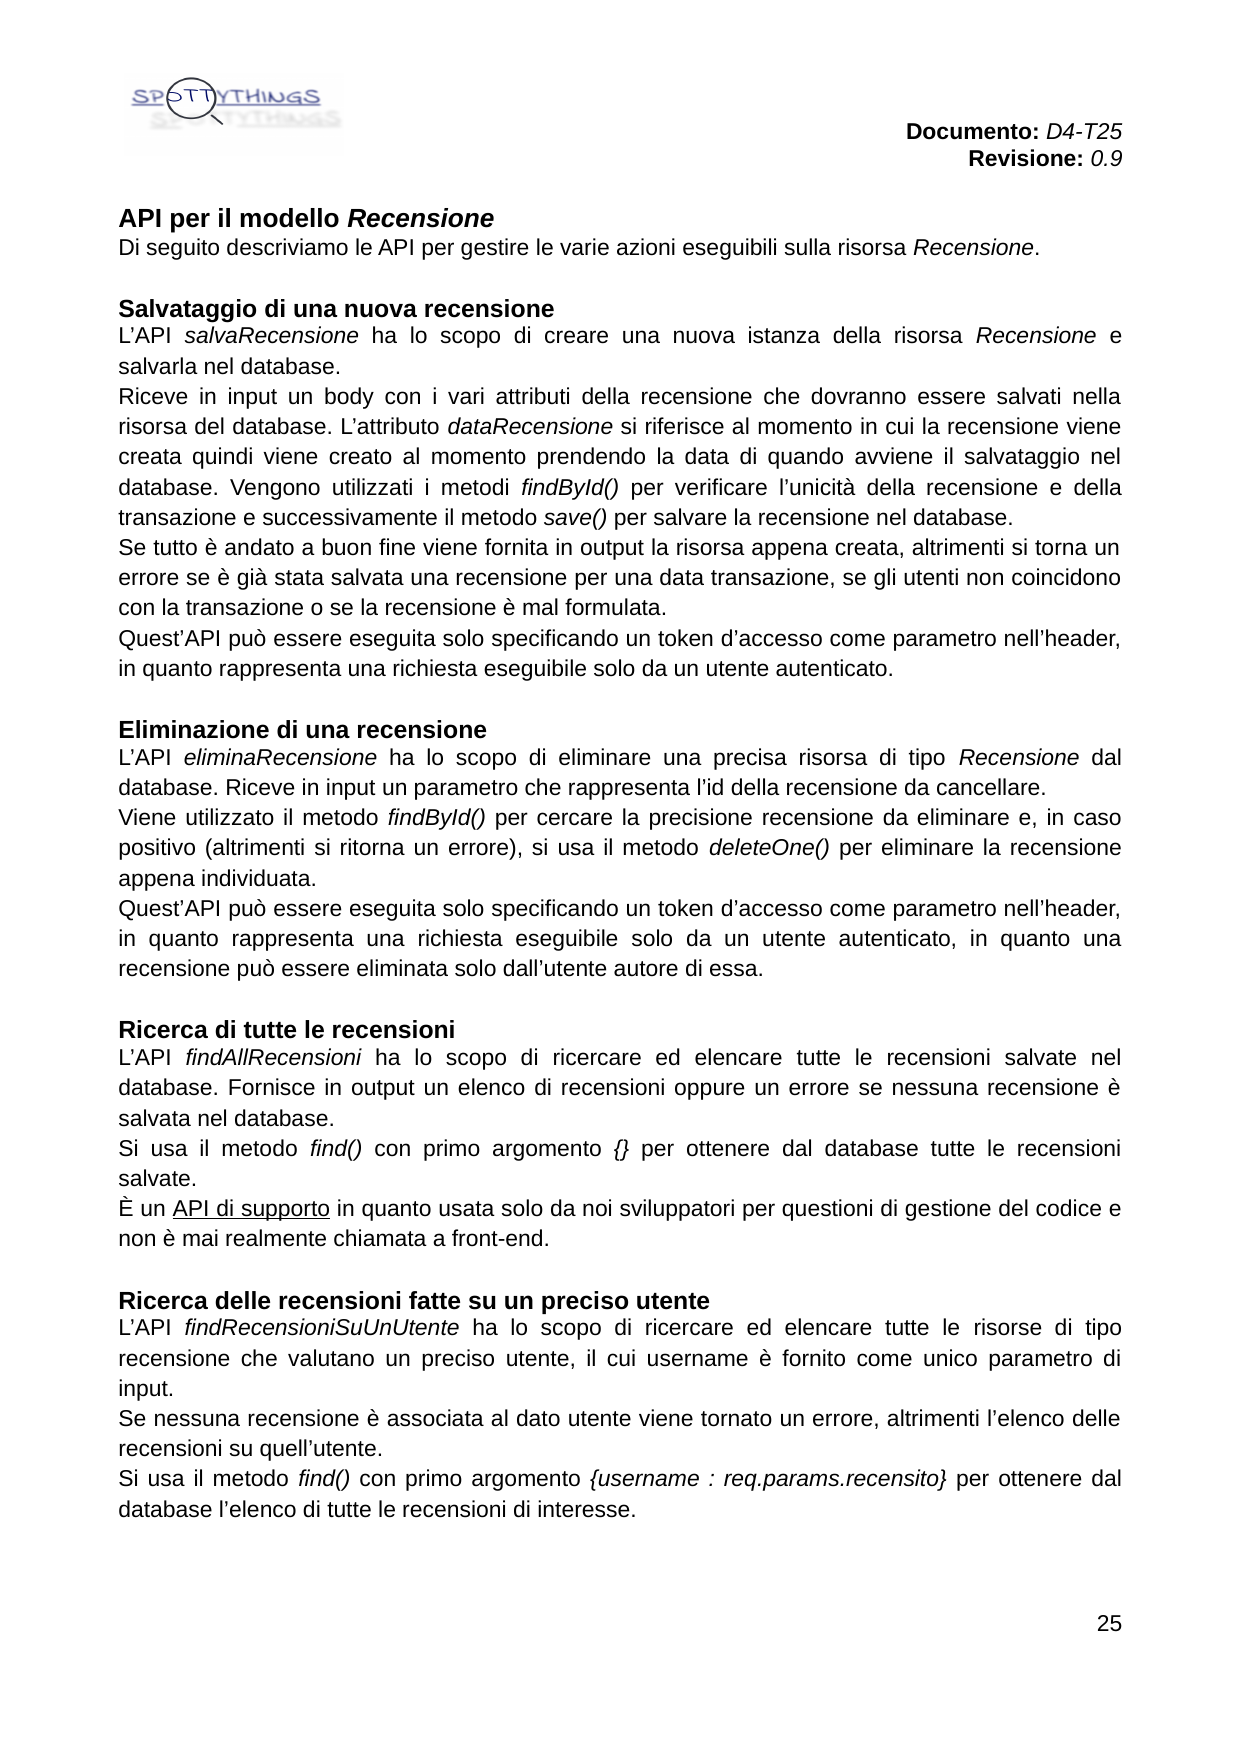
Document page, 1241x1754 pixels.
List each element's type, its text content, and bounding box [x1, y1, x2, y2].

text L’API findRecensioniSuUnUtente ha lo scopo di ricercare ed elencare tutte le risorse di tipo recensione che valutano un preciso utente, il cui username è fornito come unico parametro di input. [118, 1314, 1122, 1401]
subtitle API per il modello Recensione [118, 203, 1122, 233]
text Viene utilizzato il metodo findById() per cercare la precisione recensione da eliminare e, in caso positivo (altrimenti si ritorna un errore), si usa il metodo deleteOne() per eliminare la recensione appena individuata. [118, 804, 1122, 891]
text Si usa il metodo find() con primo argomento {} per ottenere dal database tutte le recensioni salvate. [118, 1135, 1122, 1191]
text Quest’API può essere eseguita solo specificando un token d’accesso come parametro nell’header, in quanto rappresenta una richiesta eseguibile solo da un utente autenticato. [118, 624, 1122, 681]
text Se tutto è andato a buon fine viene fornita in output la risorsa appena creata, altrimenti si torna un errore se è già stata salvata una recensione per una data transazione, se gli utenti non coincidono con la transazione o se la recensione è mal formulata. [118, 534, 1122, 621]
text Quest’API può essere eseguita solo specificando un token d’accesso come parametro nell’header, in quanto rappresenta una richiesta eseguibile solo da un utente autenticato, in quanto una recensione può essere eliminata solo dall’utente autore di essa. [118, 895, 1122, 981]
text Di seguito descriviamo le API per gestire le varie azioni eseguibili sulla risorsa Recensione. [118, 233, 1122, 260]
text È un API di supporto in quanto usata solo da noi sviluppatori per questioni di gestione del codice e non è mai realmente chiamata a front-end. [118, 1195, 1122, 1252]
subtitle Salvataggio di una nuova recensione [118, 294, 1122, 322]
subtitle Ricerca delle recensioni fatte su un preciso utente [118, 1286, 1122, 1314]
text L’API salvaRecensione ha lo scopo di creare una nuova istanza della risorsa Recensione e salvarla nel database. [118, 322, 1122, 379]
text L’API findAllRecensioni ha lo scopo di ricercare ed elencare tutte le recensioni salvate nel database. Fornisce in output un elenco di recensioni oppure un errore se nessuna recensione è salvata nel database. [118, 1044, 1122, 1131]
text Se nessuna recensione è associata al dato utente viene tornato un errore, altrimenti l’elenco delle recensioni su quell’utente. [118, 1405, 1122, 1461]
text Si usa il metodo find() con primo argomento {username : req.params.recensito} per ottenere dal database l’elenco di tutte le recensioni di interesse. [118, 1465, 1122, 1522]
picture [123, 73, 345, 156]
text L’API eliminaRecensione ha lo scopo di eliminare una precisa risorsa di tipo Recensione dal database. Riceve in input un parametro che rappresenta l’id della recensione da cancellare. [118, 744, 1122, 800]
subtitle Ricerca di tutte le recensioni [118, 1016, 1122, 1044]
text Riceve in input un body con i vari attributi della recensione che dovranno essere salvati nella risorsa del database. L’attributo dataRecensione si riferisce al momento in cui la recensione viene creata quindi viene creato al momento prendendo la data di quando avviene il salvataggio nel database. Vengono utilizzati i metodi findById() per verificare l’unicità della recensione e della transazione e successivamente il metodo save() per salvare la recensione nel database. [118, 383, 1122, 530]
subtitle Eliminazione di una recensione [118, 715, 1122, 744]
